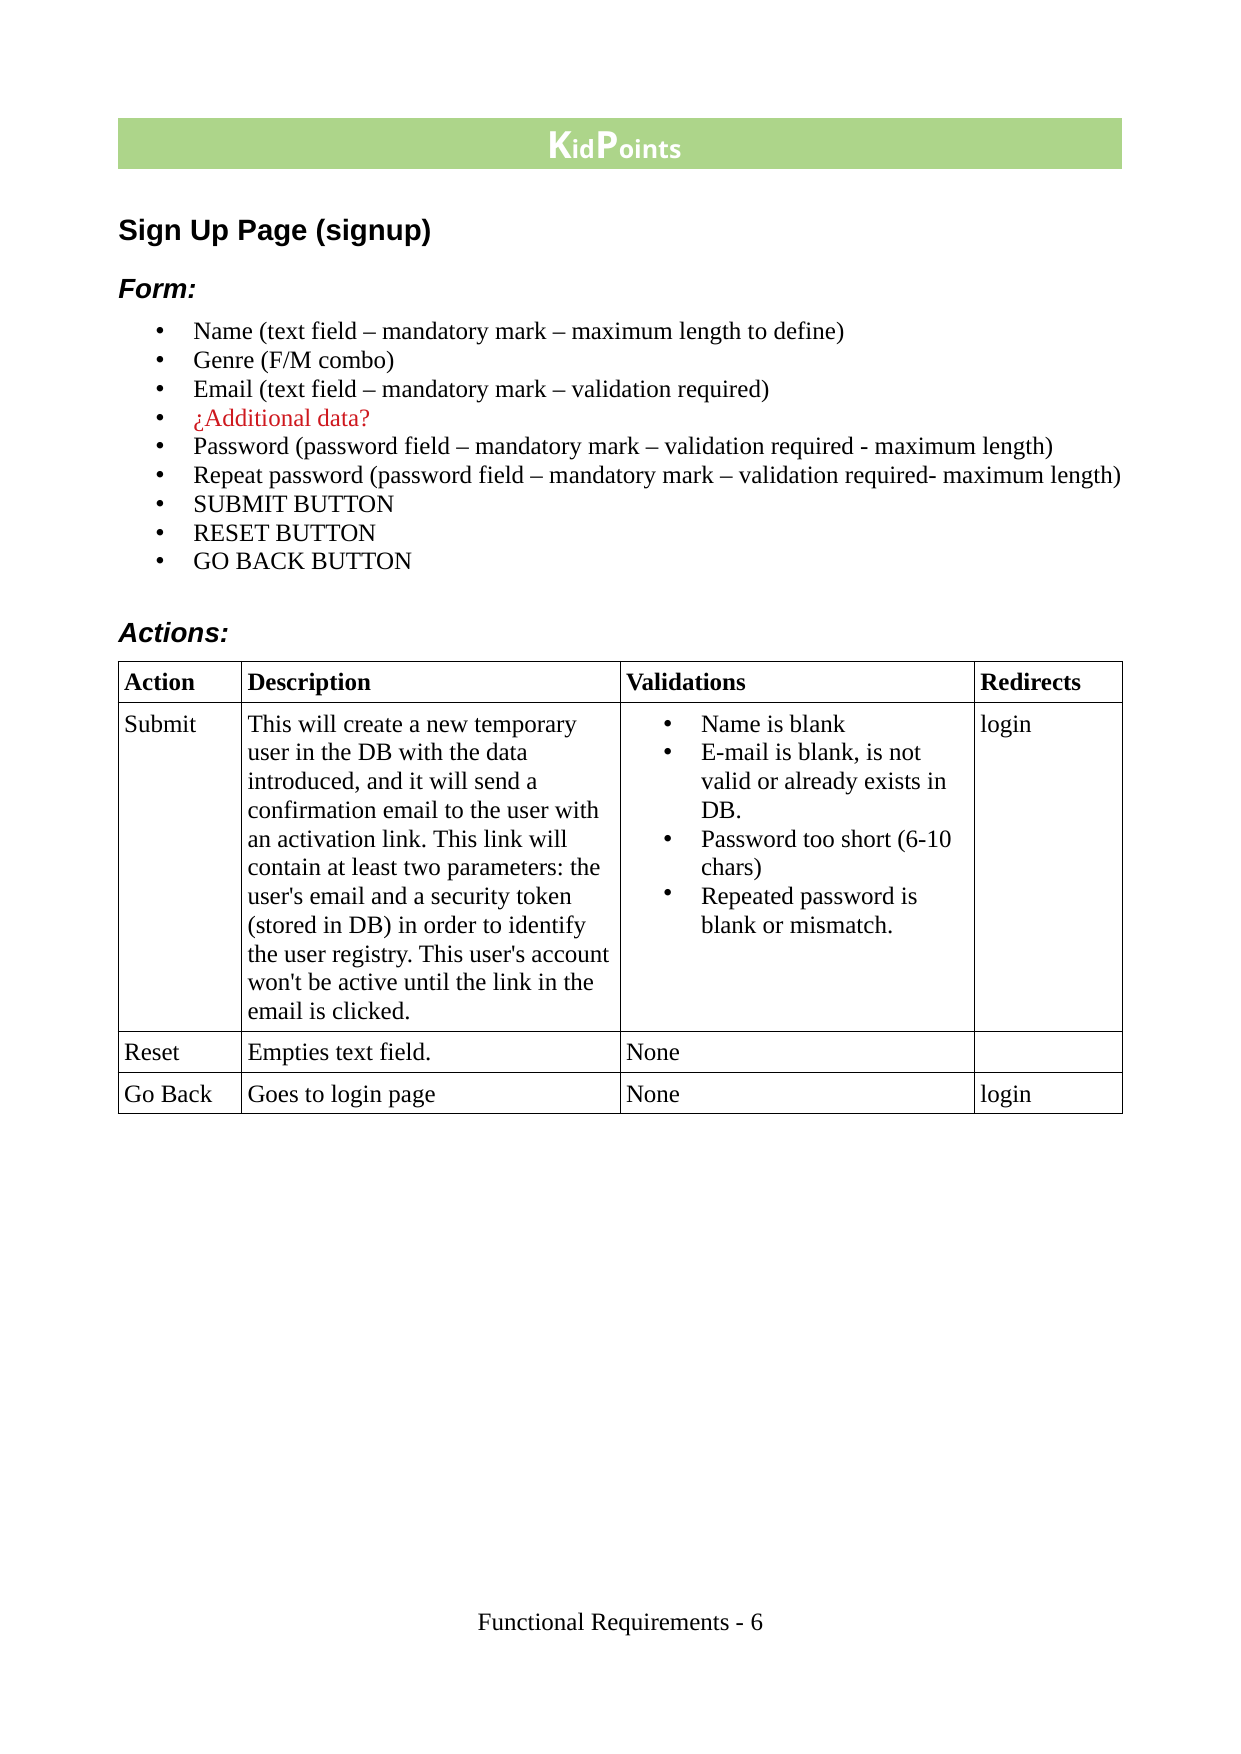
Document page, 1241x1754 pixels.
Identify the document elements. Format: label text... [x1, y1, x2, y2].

table_cell Name is blank E-mail is blank, is not valid or already exists in DB. Password too short (6-10 chars) Repeated password is blank or mismatch. [621, 703, 974, 1031]
list Email (text field – mandatory mark – validation required) [156, 374, 1122, 403]
list Name (text field – mandatory mark – maximum length to define) [156, 316, 1122, 345]
list Password (password field – mandatory mark – validation required - maximum length) [156, 431, 1122, 460]
list ¿Additional data? [156, 403, 1122, 431]
table_header Redirects [975, 662, 1122, 702]
table_cell Empties text field. [242, 1032, 620, 1072]
table_header Validations [621, 662, 974, 702]
table_cell This will create a new temporary user in the DB with the data introduced, and it will send a confirmation email to the user with an activation link. This link will contain at least two parameters: the user's email and a security token (stored in DB) in order to identify the user registry. This user's account won't be active until the link in the email is clicked. [242, 703, 620, 1031]
list Repeat password (password field – mandatory mark – validation required- maximum length) [156, 460, 1122, 489]
table_cell Go Back [119, 1073, 241, 1113]
subtitle Form: [118, 272, 1122, 304]
list Genre (F/M combo) [156, 345, 1122, 374]
table_cell [975, 1032, 1122, 1072]
table_header Description [242, 662, 620, 702]
table_cell Goes to login page [242, 1073, 620, 1113]
list SUBMIT BUTTON [156, 489, 1122, 518]
table_header Action [119, 662, 241, 702]
table_cell Submit [119, 703, 241, 1031]
subtitle Actions: [118, 616, 1122, 648]
table_cell Reset [119, 1032, 241, 1072]
table_cell None [621, 1073, 974, 1113]
table_cell login [975, 703, 1122, 1031]
list GO BACK BUTTON [156, 546, 1122, 575]
list RESET BUTTON [156, 518, 1122, 546]
table_cell None [621, 1032, 974, 1072]
table_cell login [975, 1073, 1122, 1113]
subtitle Sign Up Page (signup) [118, 213, 1122, 247]
